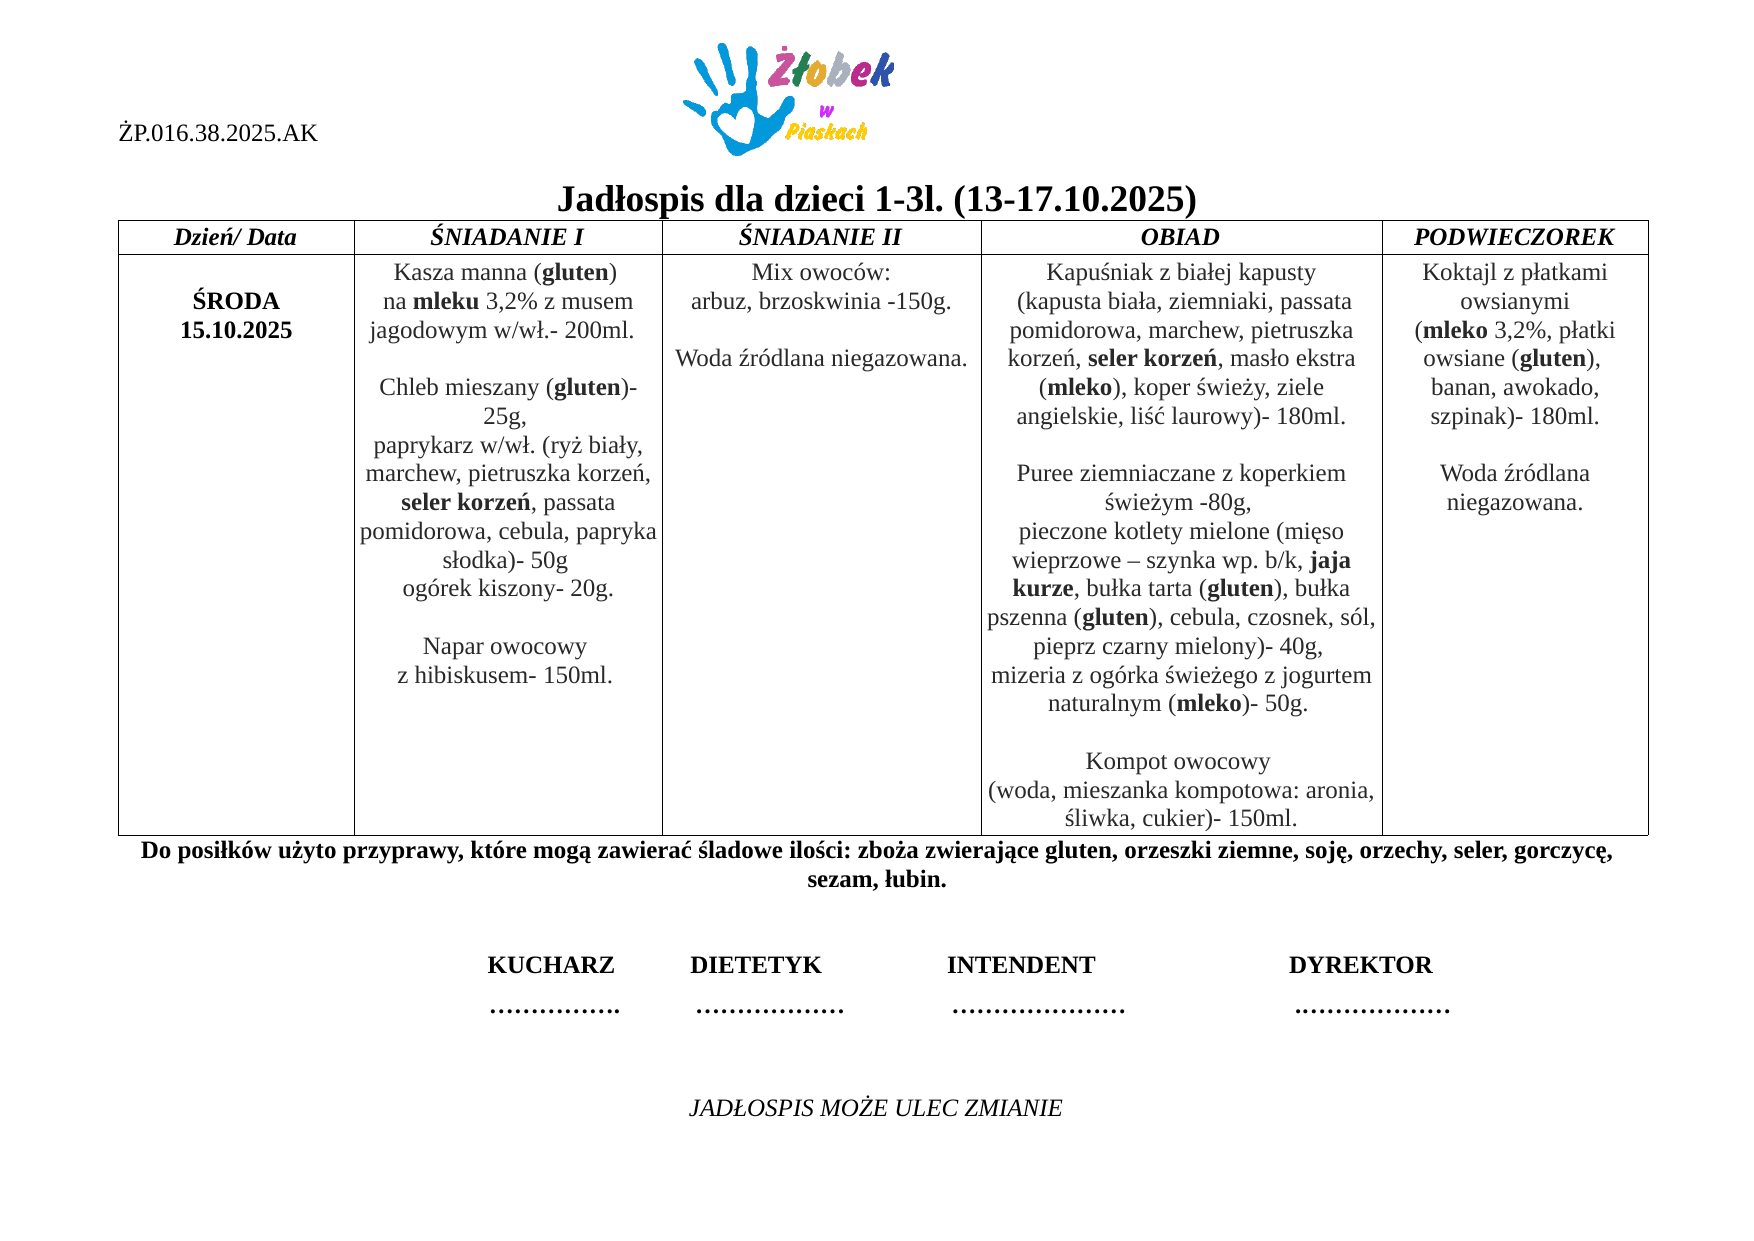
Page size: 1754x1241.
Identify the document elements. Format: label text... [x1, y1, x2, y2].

table_cell Mix owoców: arbuz, brzoskwinia -150g. Woda źródlana niegazowana. [663, 255, 981, 835]
table_cell ŚRODA 15.10.2025 [119, 255, 354, 835]
table_header Dzień/ Data [119, 221, 354, 254]
table_header PODWIECZOREK [1383, 221, 1648, 254]
table_header ŚNIADANIE II [663, 221, 981, 254]
table_header OBIAD [982, 221, 1382, 254]
table_cell Kapuśniak z białej kapusty (kapusta biała, ziemniaki, passata pomidorowa, marchew, pietruszka korzeń, seler korzeń, masło ekstra (mleko), koper świeży, ziele angielskie, liść laurowy)- 180ml. Puree ziemniaczane z koperkiem świeżym -80g, pieczone kotlety mielone (mięso wieprzowe – szynka wp. b/k, jaja kurze, bułka tarta (gluten), bułka pszenna (gluten), cebula, czosnek, sól, pieprz czarny mielony)- 40g, mizeria z ogórka świeżego z jogurtem naturalnym (mleko)- 50g. Kompot owocowy (woda, mieszanka kompotowa: aronia, śliwka, cukier)- 150ml. [982, 255, 1382, 835]
picture [718, 108, 754, 143]
picture [683, 43, 894, 156]
text Do posiłków użyto przyprawy, które mogą zawierać śladowe ilości: zboża zwierające gluten, orzeszki ziemne, soję, orzechy, seler, gorczycę, sezam, łubin. [118, 836, 1636, 893]
table_cell Kasza manna (gluten) na mleku 3,2% z musem jagodowym w/wł.- 200ml. Chleb mieszany (gluten)- 25g, paprykarz w/wł. (ryż biały, marchew, pietruszka korzeń, seler korzeń, passata pomidorowa, cebula, papryka słodka)- 50g ogórek kiszony- 20g. Napar owocowy z hibiskusem- 150ml. [355, 255, 662, 835]
table_header ŚNIADANIE I [355, 221, 662, 254]
table_cell Koktajl z płatkami owsianymi (mleko 3,2%, płatki owsiane (gluten), banan, awokado, szpinak)- 180ml. Woda źródlana niegazowana. [1383, 255, 1648, 835]
text KUCHARZ DIETETYK INTENDENT DYREKTOR ……………. ……………… ………………… .……………… [118, 950, 1636, 1022]
text Jadłospis dla dzieci 1-3l. (13-17.10.2025) [118, 176, 1636, 219]
